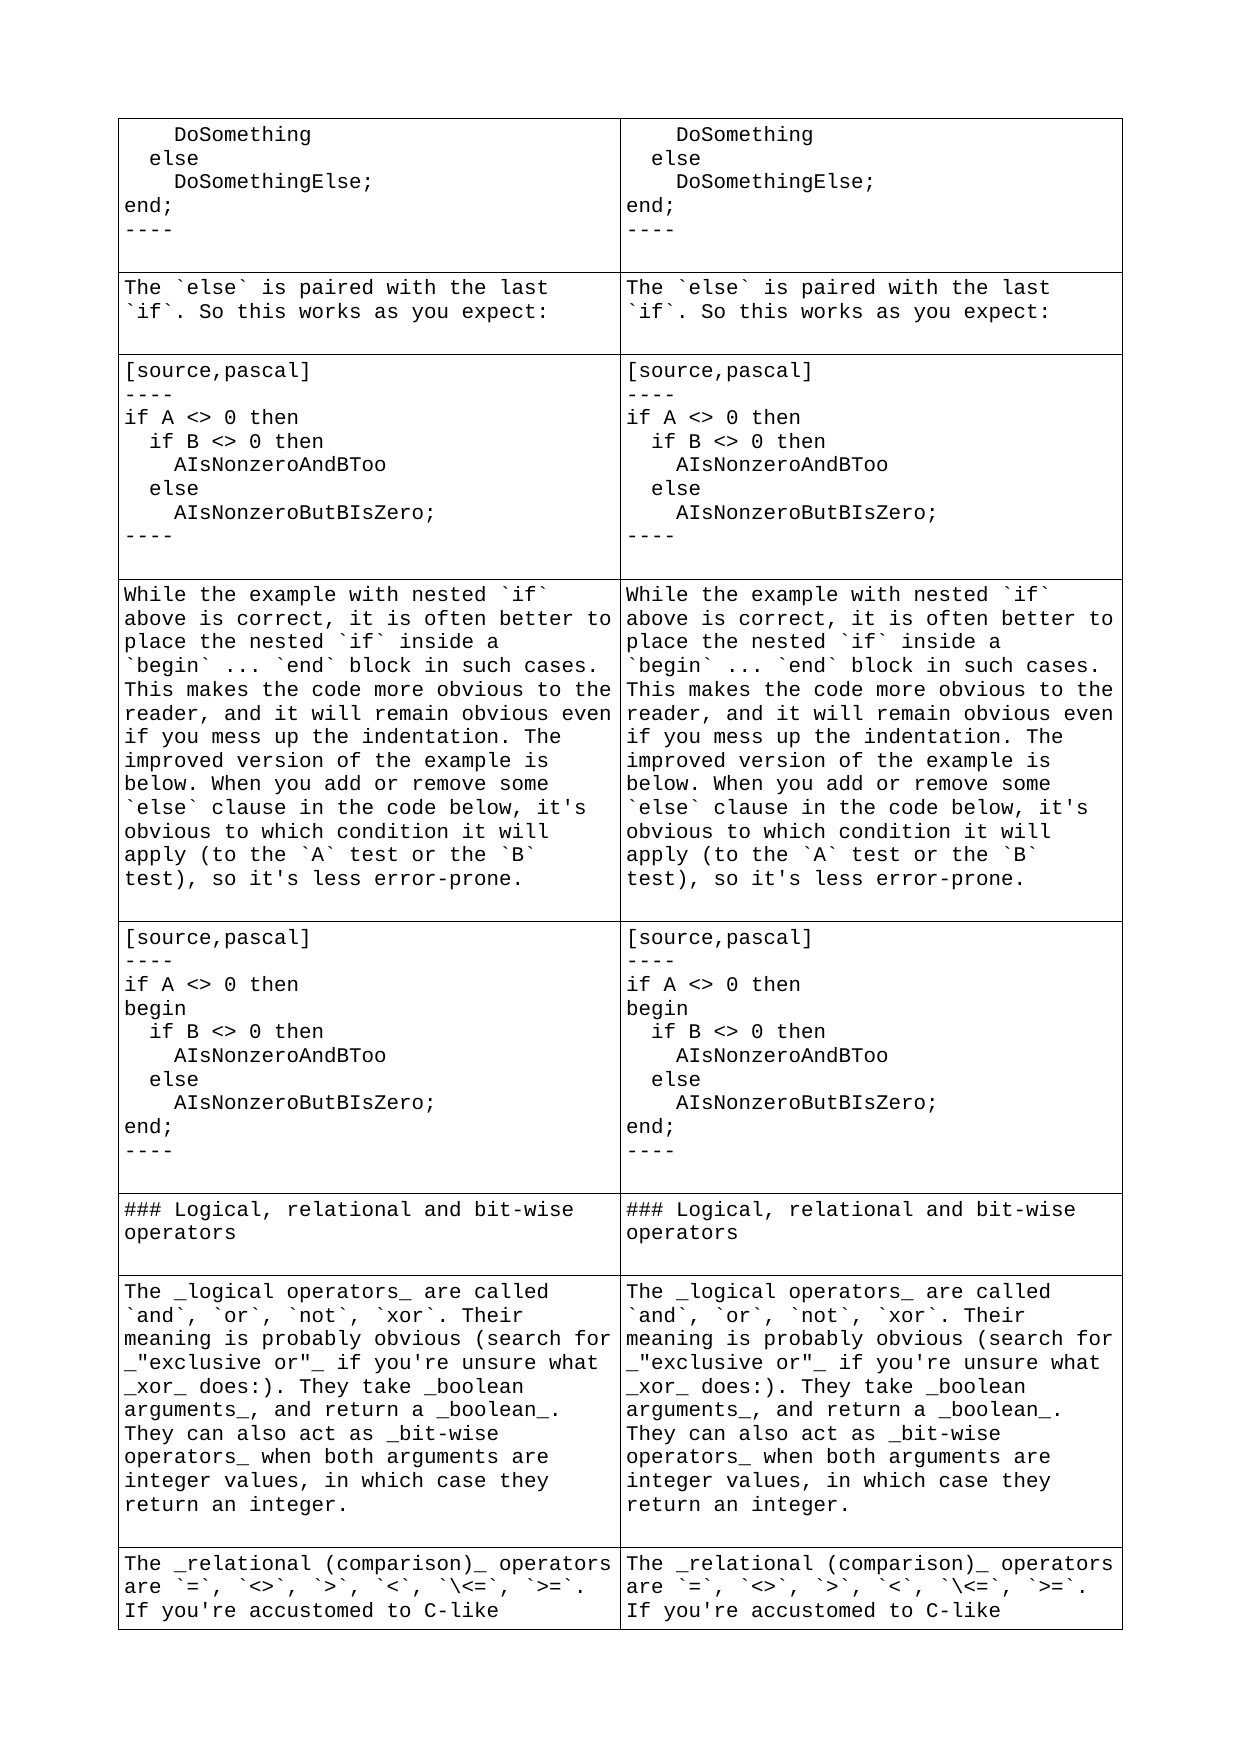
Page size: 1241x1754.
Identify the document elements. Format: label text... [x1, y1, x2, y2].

table_cell The _relational (comparison)_ operators are `=`, `<>`, `>`, `<`, `\<=`, `>=`. If you're accustomed to C-like [621, 1548, 1122, 1629]
table_cell The _relational (comparison)_ operators are `=`, `<>`, `>`, `<`, `\<=`, `>=`. If you're accustomed to C-like [119, 1548, 620, 1629]
table_cell The `else` is paired with the last `if`. So this works as you expect: [119, 273, 620, 354]
table_cell ### Logical, relational and bit-wise operators [621, 1194, 1122, 1275]
table_cell The _logical operators_ are called `and`, `or`, `not`, `xor`. Their meaning is probably obvious (search for _"exclusive or"_ if you're unsure what _xor_ does:). They take _boolean arguments_, and return a _boolean_. They can also act as _bit-wise operators_ when both arguments are integer values, in which case they return an integer. [621, 1276, 1122, 1547]
table_cell ### Logical, relational and bit-wise operators [119, 1194, 620, 1275]
table_cell The `else` is paired with the last `if`. So this works as you expect: [621, 273, 1122, 354]
table_cell DoSomething else DoSomethingElse; end; ---- [119, 119, 620, 272]
table_cell [source,pascal] ---- if A <> 0 then if B <> 0 then AIsNonzeroAndBToo else AIsNonzeroButBIsZero; ---- [119, 355, 620, 578]
table_cell [source,pascal] ---- if A <> 0 then begin if B <> 0 then AIsNonzeroAndBToo else AIsNonzeroButBIsZero; end; ---- [621, 922, 1122, 1193]
table_cell The _logical operators_ are called `and`, `or`, `not`, `xor`. Their meaning is probably obvious (search for _"exclusive or"_ if you're unsure what _xor_ does:). They take _boolean arguments_, and return a _boolean_. They can also act as _bit-wise operators_ when both arguments are integer values, in which case they return an integer. [119, 1276, 620, 1547]
table_cell While the example with nested `if` above is correct, it is often better to place the nested `if` inside a `begin` ... `end` block in such cases. This makes the code more obvious to the reader, and it will remain obvious even if you mess up the indentation. The improved version of the example is below. When you add or remove some `else` clause in the code below, it's obvious to which condition it will apply (to the `A` test or the `B` test), so it's less error-prone. [621, 580, 1122, 921]
table_cell [source,pascal] ---- if A <> 0 then if B <> 0 then AIsNonzeroAndBToo else AIsNonzeroButBIsZero; ---- [621, 355, 1122, 578]
table_cell DoSomething else DoSomethingElse; end; ---- [621, 119, 1122, 272]
table_cell While the example with nested `if` above is correct, it is often better to place the nested `if` inside a `begin` ... `end` block in such cases. This makes the code more obvious to the reader, and it will remain obvious even if you mess up the indentation. The improved version of the example is below. When you add or remove some `else` clause in the code below, it's obvious to which condition it will apply (to the `A` test or the `B` test), so it's less error-prone. [119, 580, 620, 921]
table_cell [source,pascal] ---- if A <> 0 then begin if B <> 0 then AIsNonzeroAndBToo else AIsNonzeroButBIsZero; end; ---- [119, 922, 620, 1193]
